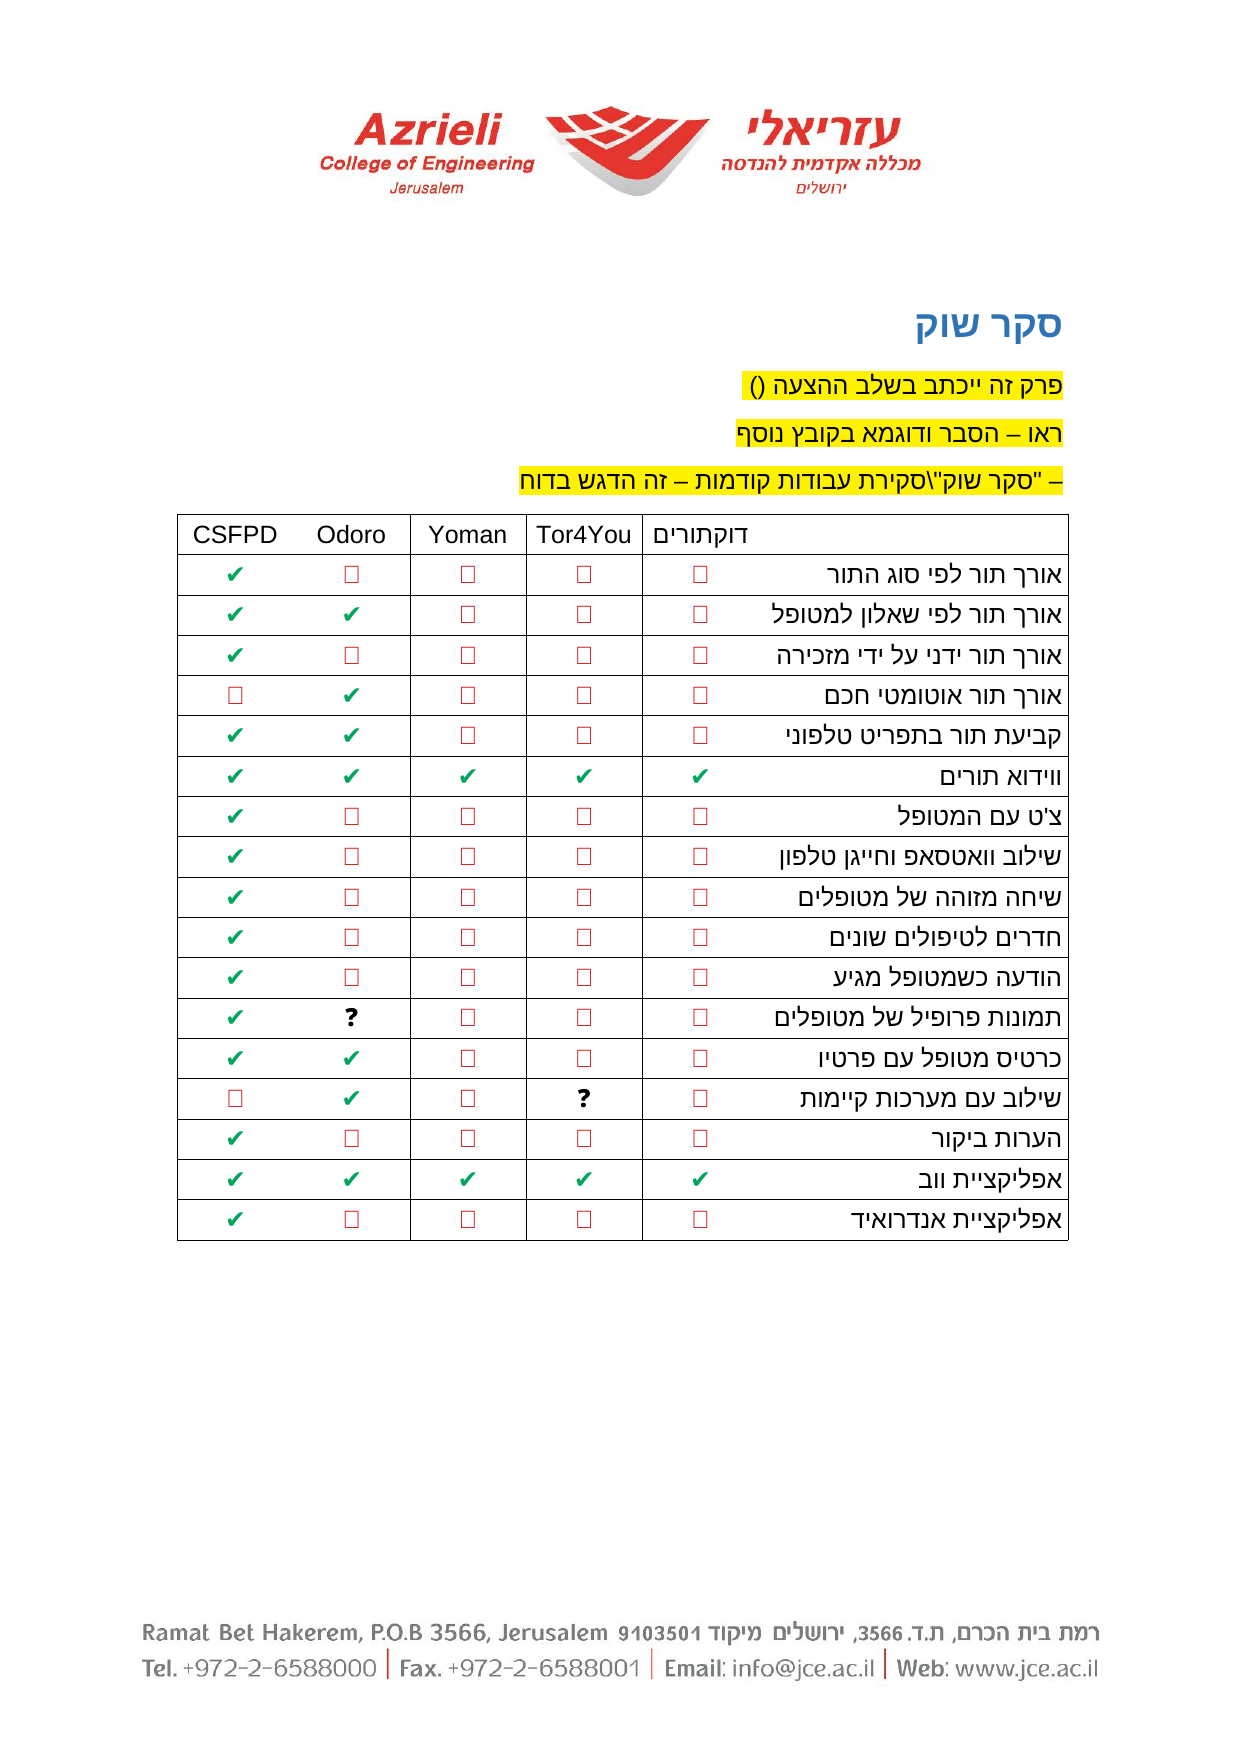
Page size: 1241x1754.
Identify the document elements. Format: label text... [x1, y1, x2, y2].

table_cell ✔️ [178, 716, 293, 756]
table_cell צ'ט עם המטופל [759, 797, 1068, 836]
table_cell ✔️ [178, 797, 293, 836]
table_cell ❌ [294, 837, 410, 877]
table_cell אורך תור לפי שאלון למטופל [759, 596, 1068, 635]
table_cell חדרים לטיפולים שונים [759, 918, 1068, 957]
text ראו – הסבר ודוגמא בקובץ נוסף [177, 419, 1063, 447]
table_cell ❓ [294, 999, 410, 1038]
table_cell ✔️ [294, 1039, 410, 1078]
table_cell שיחה מזוהה של מטופלים [759, 878, 1068, 917]
table_cell ❌ [527, 1039, 642, 1078]
table_cell ❌ [527, 1200, 642, 1239]
subtitle סקר שוק [177, 302, 1063, 346]
table_cell ווידוא תורים [759, 757, 1068, 796]
table_cell ✔️ [294, 1160, 410, 1199]
table_cell קביעת תור בתפריט טלפוני [759, 716, 1068, 756]
table_cell ❌ [643, 958, 758, 998]
table_cell הערות ביקור [759, 1120, 1068, 1159]
text – "סקר שוק"\סקירת עבודות קודמות – זה הדגש בדוח [177, 466, 1063, 495]
table_cell ❌ [527, 676, 642, 715]
table_cell ❌ [411, 797, 526, 836]
table_cell ✔️ [178, 918, 293, 957]
table_cell ❌ [527, 958, 642, 998]
table_cell ❌ [643, 1079, 758, 1118]
table_cell ❌ [643, 716, 758, 756]
table_cell ✔️ [178, 1039, 293, 1078]
table_cell ✔️ [294, 757, 410, 796]
table_cell ❌ [527, 878, 642, 917]
table_cell ❌ [411, 716, 526, 756]
table_cell ❌ [411, 1200, 526, 1239]
table_cell ❌ [411, 918, 526, 957]
table_cell ✔️ [178, 958, 293, 998]
table_cell ❌ [178, 676, 293, 715]
table_cell ❌ [294, 958, 410, 998]
table_cell אפליקציית אנדרואיד [759, 1200, 1068, 1239]
table_cell ✔️ [411, 1160, 526, 1199]
table_cell ❌ [411, 878, 526, 917]
table_cell ❌ [294, 1200, 410, 1239]
table_cell ❌ [294, 1120, 410, 1159]
text פרק זה ייכתב בשלב ההצעה () [177, 371, 1063, 400]
table_cell ✔️ [411, 757, 526, 796]
table_cell ✔️ [178, 837, 293, 877]
table_cell ✔️ [294, 1079, 410, 1118]
table_cell ❌ [411, 999, 526, 1038]
table_cell ❌ [643, 837, 758, 877]
table_cell ❌ [643, 1039, 758, 1078]
table_cell ❌ [643, 878, 758, 917]
table_cell ❌ [411, 837, 526, 877]
table_cell ✔️ [178, 1200, 293, 1239]
picture [107, 1602, 1133, 1711]
table_header Tor4You [527, 515, 642, 554]
table_cell ❌ [411, 596, 526, 635]
table_cell ✔️ [643, 757, 758, 796]
table_header CSFPD [178, 515, 293, 554]
table_cell ❌ [294, 555, 410, 594]
table_cell ✔️ [294, 596, 410, 635]
table_cell ❌ [411, 676, 526, 715]
table_cell ❌ [527, 716, 642, 756]
table_cell ❌ [411, 555, 526, 594]
table_cell ✔️ [527, 1160, 642, 1199]
table_cell ❌ [643, 999, 758, 1038]
table_header [759, 515, 1068, 554]
table_cell ❌ [643, 1200, 758, 1239]
table_cell ❌ [294, 918, 410, 957]
table_cell ❌ [411, 958, 526, 998]
table_cell אורך תור אוטומטי חכם [759, 676, 1068, 715]
table_cell ❌ [527, 596, 642, 635]
table_cell שילוב וואטסאפ וחייגן טלפון [759, 837, 1068, 877]
table_cell ❌ [411, 1120, 526, 1159]
table_cell אורך תור לפי סוג התור [759, 555, 1068, 594]
picture [42, 44, 1199, 221]
table_cell ❌ [643, 797, 758, 836]
table_cell ✔️ [178, 596, 293, 635]
table_cell ❌ [411, 1079, 526, 1118]
table_cell אורך תור ידני על ידי מזכירה [759, 636, 1068, 675]
table_cell ❌ [527, 837, 642, 877]
table_cell אפליקציית ווב [759, 1160, 1068, 1199]
table_cell ❌ [643, 676, 758, 715]
table_cell ❌ [411, 1039, 526, 1078]
table_cell ❌ [643, 636, 758, 675]
table_cell הודעה כשמטופל מגיע [759, 958, 1068, 998]
table_cell ❌ [643, 1120, 758, 1159]
table_cell כרטיס מטופל עם פרטיו [759, 1039, 1068, 1078]
table_header Yoman [411, 515, 526, 554]
table_cell ❓ [527, 1079, 642, 1118]
table_cell ✔️ [643, 1160, 758, 1199]
table_cell ❌ [527, 797, 642, 836]
table_cell ✔️ [178, 757, 293, 796]
table_cell ❌ [294, 636, 410, 675]
table_header Odoro [294, 515, 410, 554]
table_cell ✔️ [178, 878, 293, 917]
table_cell ✔️ [178, 555, 293, 594]
table_cell ❌ [643, 555, 758, 594]
table_cell ✔️ [294, 676, 410, 715]
table_cell ❌ [643, 596, 758, 635]
table_cell ❌ [178, 1079, 293, 1118]
table_cell ❌ [294, 878, 410, 917]
table_cell ✔️ [527, 757, 642, 796]
table_cell תמונות פרופיל של מטופלים [759, 999, 1068, 1038]
table_cell ✔️ [178, 1120, 293, 1159]
table_cell ❌ [527, 555, 642, 594]
table_cell ❌ [527, 918, 642, 957]
table_cell ❌ [527, 636, 642, 675]
table_cell ❌ [643, 918, 758, 957]
table_cell שילוב עם מערכות קיימות [759, 1079, 1068, 1118]
table_cell ✔️ [294, 716, 410, 756]
table_cell ❌ [527, 1120, 642, 1159]
table_header דוקתורים [643, 515, 758, 554]
table_cell ❌ [294, 797, 410, 836]
table_cell ✔️ [178, 636, 293, 675]
table_cell ❌ [411, 636, 526, 675]
table_cell ✔️ [178, 999, 293, 1038]
table_cell ❌ [527, 999, 642, 1038]
table_cell ✔️ [178, 1160, 293, 1199]
